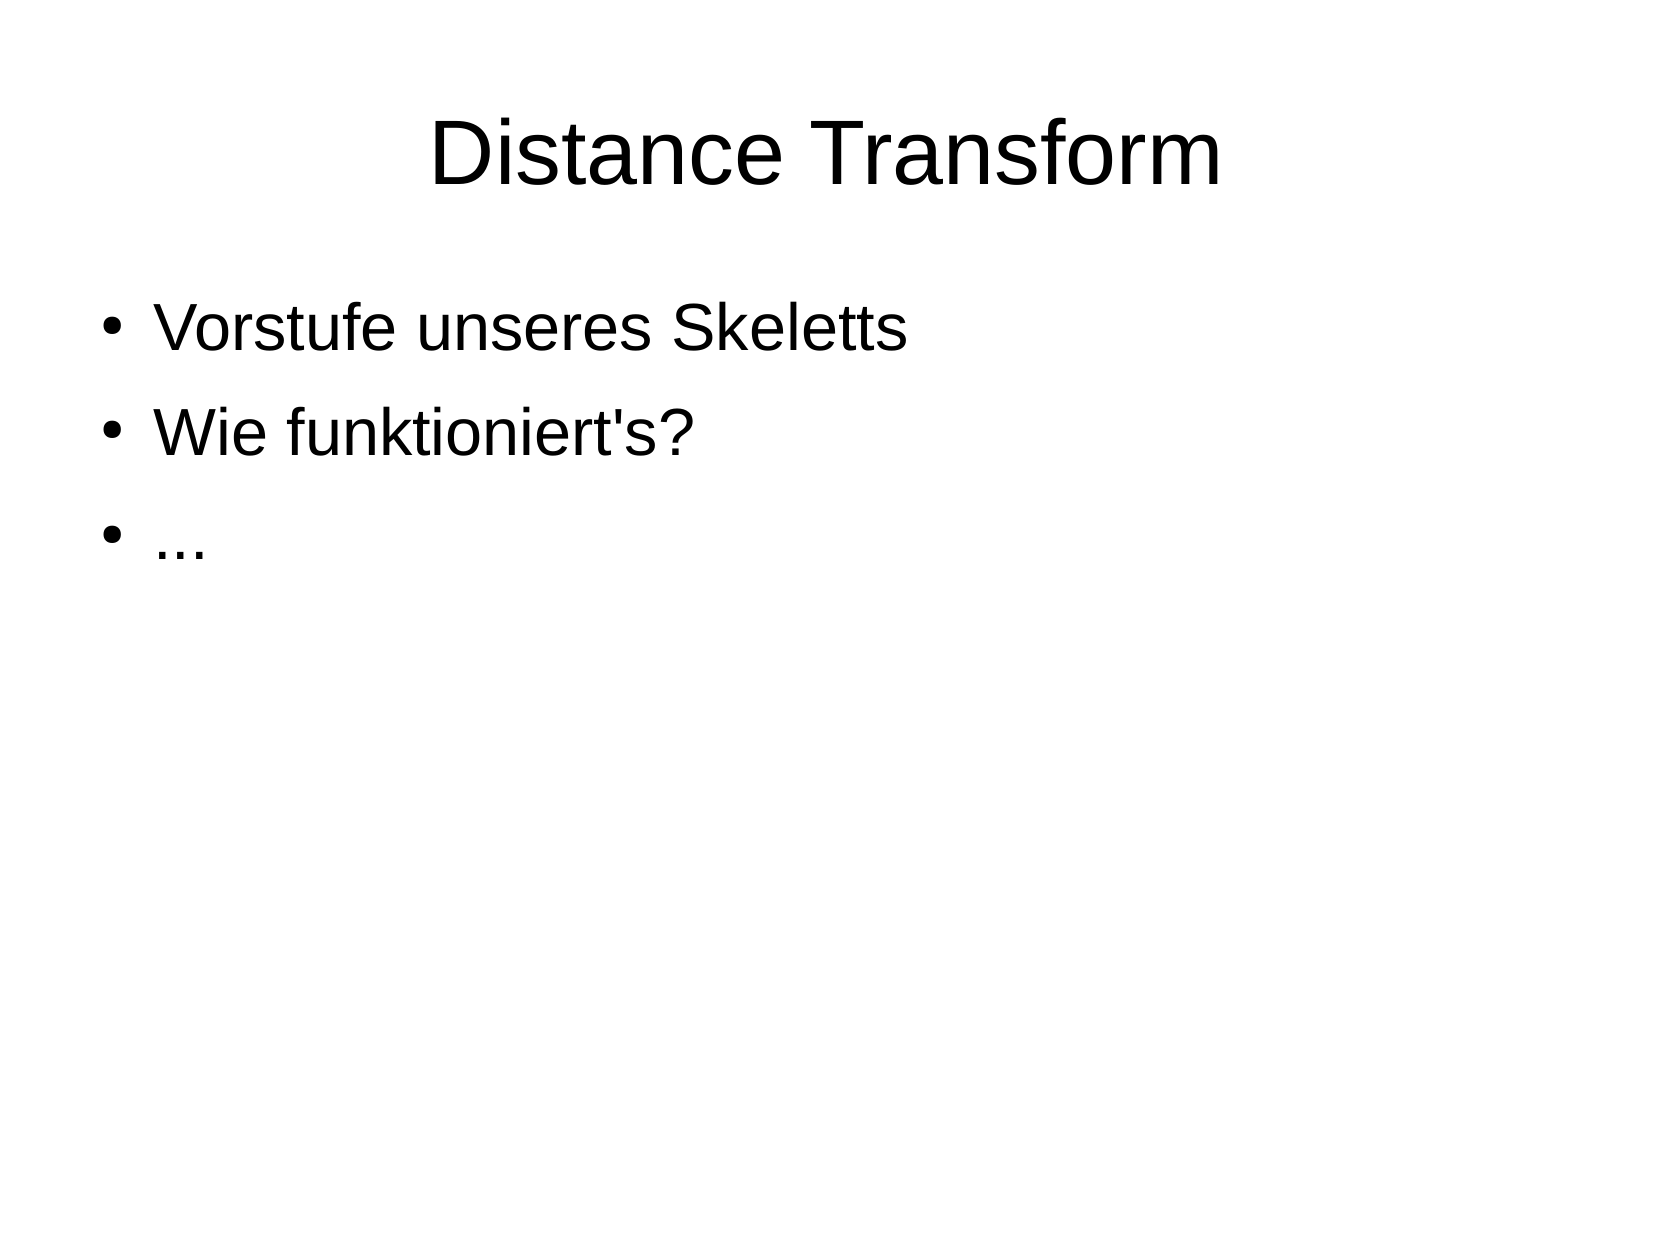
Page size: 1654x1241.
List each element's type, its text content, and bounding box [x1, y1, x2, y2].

list Vorstufe unseres Skeletts Wie funktioniert's? ... [82, 290, 1538, 1010]
title Distance Transform [82, 49, 1571, 257]
